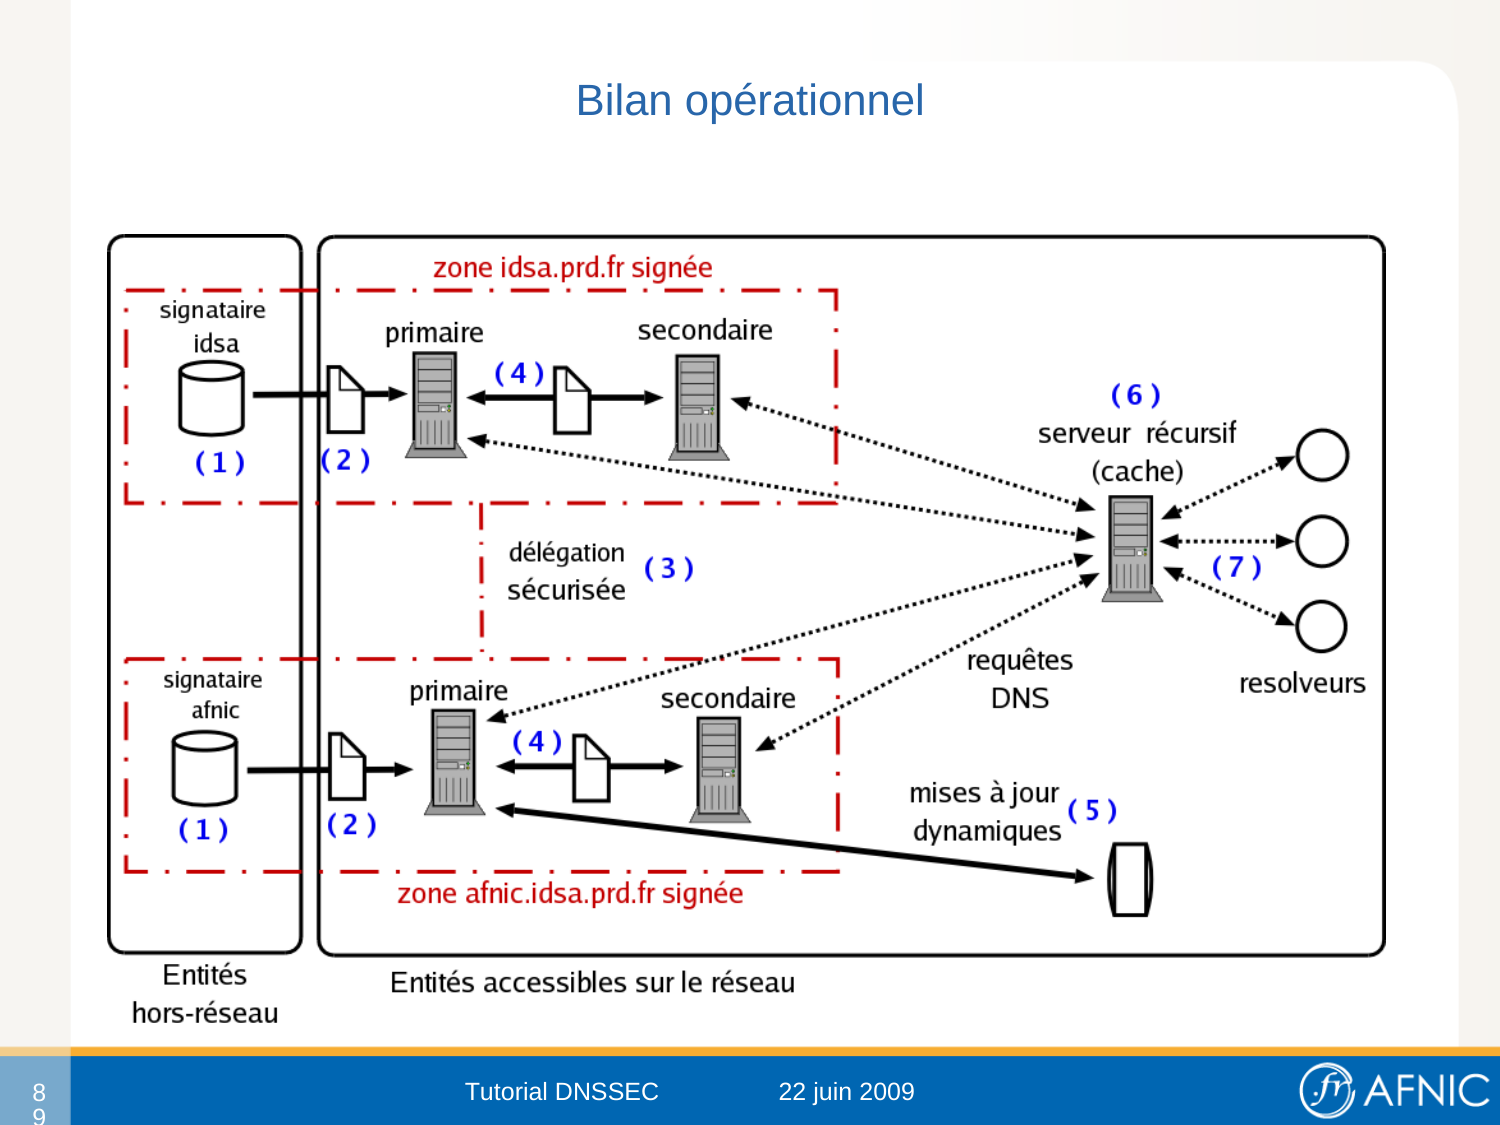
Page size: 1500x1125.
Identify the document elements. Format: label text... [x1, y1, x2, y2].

picture [35, 1110, 42, 1118]
picture [0, 0, 1500, 1125]
title Bilan opérationnel [110, 33, 1391, 164]
